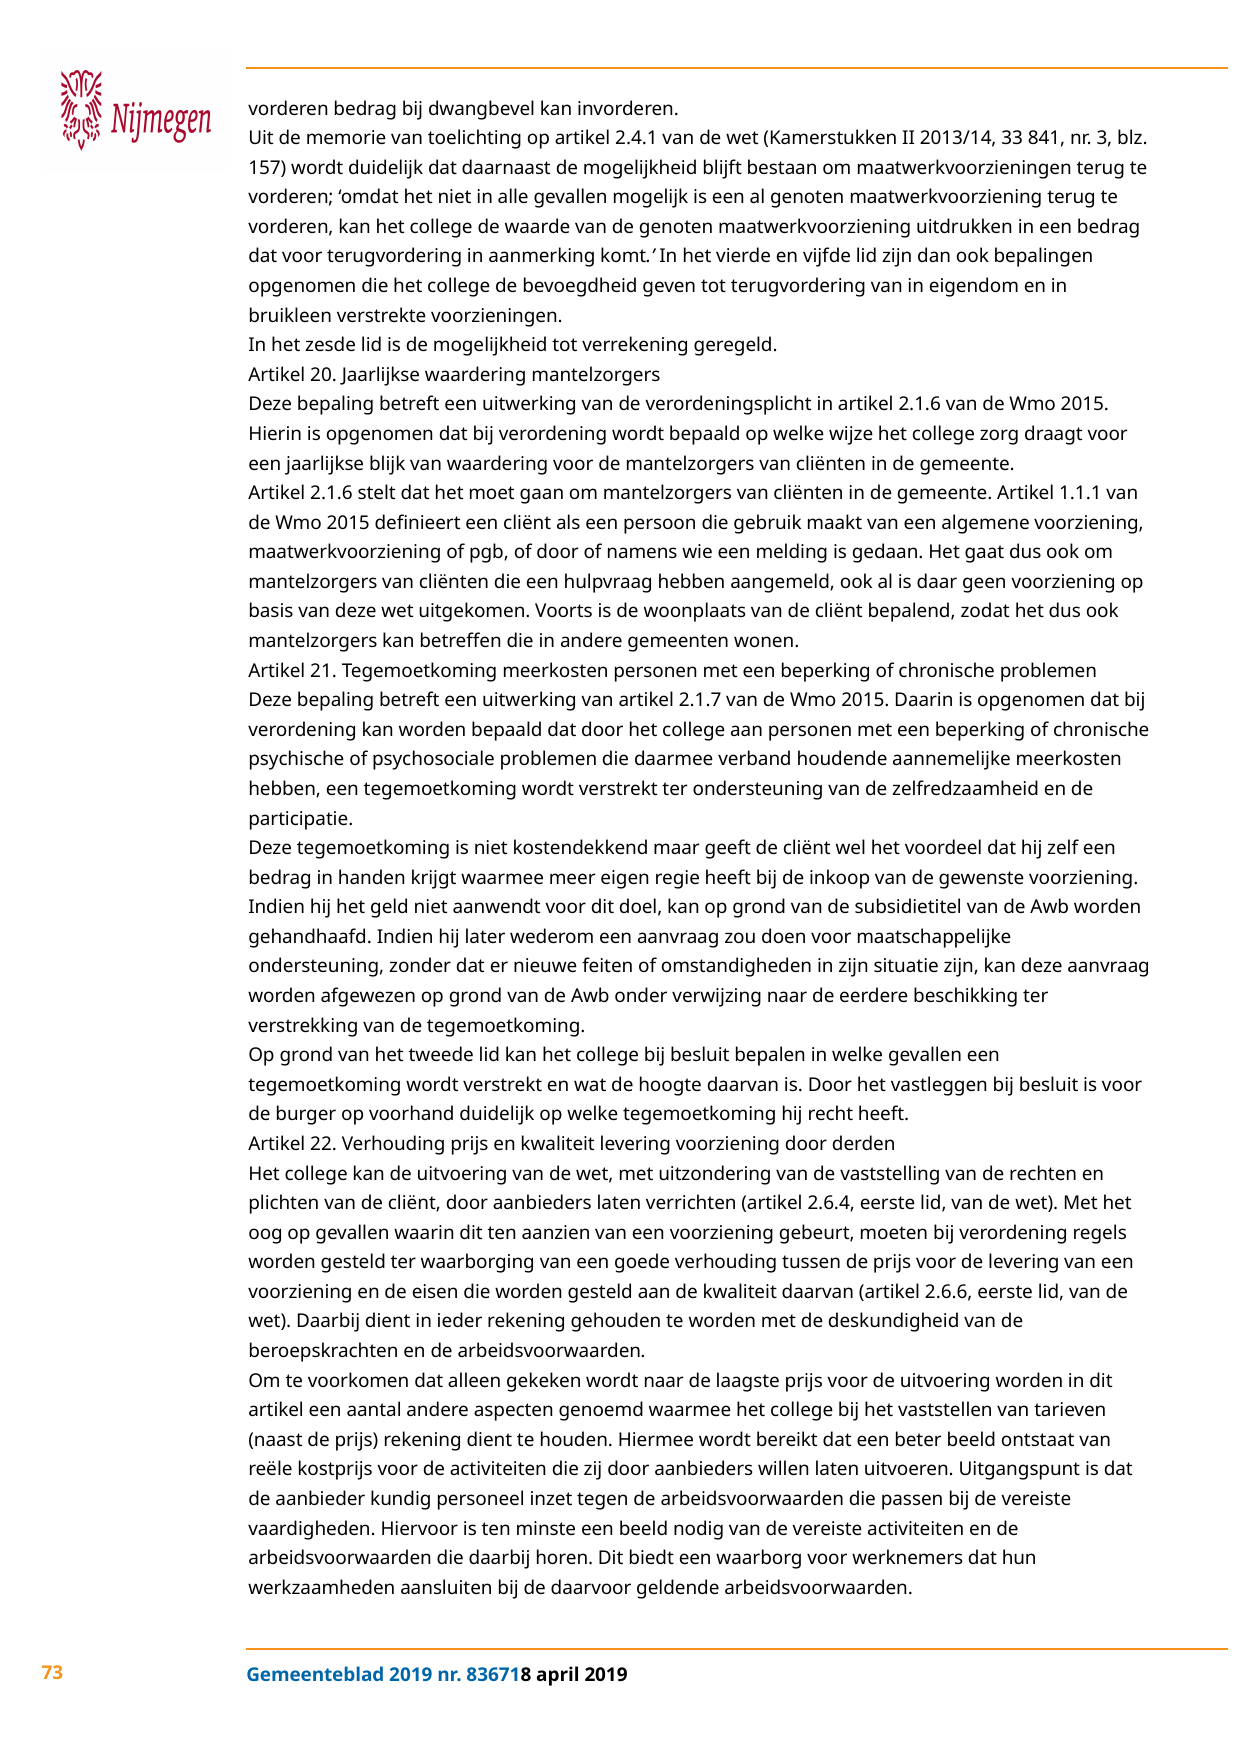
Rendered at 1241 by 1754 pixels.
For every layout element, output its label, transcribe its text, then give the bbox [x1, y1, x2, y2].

text Artikel 2.1.6 stelt dat het moet gaan om mantelzorgers van cliënten in de gemeente. Artikel 1.1.1 van de Wmo 2015 definieert een cliënt als een persoon die gebruik maakt van een algemene voorziening, maatwerkvoorziening of pgb, of door of namens wie een melding is gedaan. Het gaat dus ook om mantelzorgers van cliënten die een hulpvraag hebben aangemeld, ook al is daar geen voorziening op basis van deze wet uitgekomen. Voorts is de woonplaats van de cliënt bepalend, zodat het dus ook mantelzorgers kan betreffen die in andere gemeenten wonen. [248, 479, 1152, 653]
text Deze bepaling betreft een uitwerking van de verordeningsplicht in artikel 2.1.6 van de Wmo 2015. Hierin is opgenomen dat bij verordening wordt bepaald op welke wijze het college zorg draagt voor een jaarlijkse blijk van waardering voor de mantelzorgers van cliënten in de gemeente. [248, 391, 1152, 476]
text Op grond van het tweede lid kan het college bij besluit bepalen in welke gevallen een tegemoetkoming wordt verstrekt en wat de hoogte daarvan is. Door het vastleggen bij besluit is voor de burger op voorhand duidelijk op welke tegemoetkoming hij recht heeft. [248, 1041, 1152, 1126]
text Deze tegemoetkoming is niet kostendekkend maar geeft de cliënt wel het voordeel dat hij zelf een bedrag in handen krijgt waarmee meer eigen regie heeft bij de inkoop van de gewenste voorziening. Indien hij het geld niet aanwendt voor dit doel, kan op grond van de subsidietitel van de Awb worden gehandhaafd. Indien hij later wederom een aanvraag zou doen voor maatschappelijke ondersteuning, zonder dat er nieuwe feiten of omstandigheden in zijn situatie zijn, kan deze aanvraag worden afgewezen op grond van de Awb onder verwijzing naar de eerdere beschikking ter verstrekking van de tegemoetkoming. [248, 834, 1152, 1038]
picture [41, 47, 231, 172]
text vorderen bedrag bij dwangbevel kan invorderen. [248, 95, 1152, 121]
text Uit de memorie van toelichting op artikel 2.4.1 van de wet (Kamerstukken II 2013/14, 33 841, nr. 3, blz. 157) wordt duidelijk dat daarnaast de mogelijkheid blijft bestaan om maatwerkvoorzieningen terug te vorderen; ‘omdat het niet in alle gevallen mogelijk is een al genoten maatwerkvoorziening terug te vorderen, kan het college de waarde van de genoten maatwerkvoorziening uitdrukken in een bedrag dat voor terugvordering in aanmerking komt.’ In het vierde en vijfde lid zijn dan ook bepalingen opgenomen die het college de bevoegdheid geven tot terugvordering van in eigendom en in bruikleen verstrekte voorzieningen. [248, 124, 1152, 328]
text In het zesde lid is de mogelijkheid tot verrekening geregeld. [248, 331, 1152, 357]
text Artikel 20. Jaarlijkse waardering mantelzorgers [248, 361, 1152, 387]
text Artikel 22. Verhouding prijs en kwaliteit levering voorziening door derden [248, 1130, 1152, 1156]
text Het college kan de uitvoering van de wet, met uitzondering van de vaststelling van de rechten en plichten van de cliënt, door aanbieders laten verrichten (artikel 2.6.4, eerste lid, van de wet). Met het oog op gevallen waarin dit ten aanzien van een voorziening gebeurt, moeten bij verordening regels worden gesteld ter waarborging van een goede verhouding tussen de prijs voor de levering van een voorziening en de eisen die worden gesteld aan de kwaliteit daarvan (artikel 2.6.6, eerste lid, van de wet). Daarbij dient in ieder rekening gehouden te worden met de deskundigheid van de beroepskrachten en de arbeidsvoorwaarden. [248, 1160, 1152, 1363]
text Artikel 21. Tegemoetkoming meerkosten personen met een beperking of chronische problemen [248, 657, 1152, 683]
text Om te voorkomen dat alleen gekeken wordt naar de laagste prijs voor de uitvoering worden in dit artikel een aantal andere aspecten genoemd waarmee het college bij het vaststellen van tarieven (naast de prijs) rekening dient te houden. Hiermee wordt bereikt dat een beter beeld ontstaat van reële kostprijs voor de activiteiten die zij door aanbieders willen laten uitvoeren. Uitgangspunt is dat de aanbieder kundig personeel inzet tegen de arbeidsvoorwaarden die passen bij de vereiste vaardigheden. Hiervoor is ten minste een beeld nodig van de vereiste activiteiten en de arbeidsvoorwaarden die daarbij horen. Dit biedt een waarborg voor werknemers dat hun werkzaamheden aansluiten bij de daarvoor geldende arbeidsvoorwaarden. [248, 1367, 1152, 1600]
text Deze bepaling betreft een uitwerking van artikel 2.1.7 van de Wmo 2015. Daarin is opgenomen dat bij verordening kan worden bepaald dat door het college aan personen met een beperking of chronische psychische of psychosociale problemen die daarmee verband houdende aannemelijke meerkosten hebben, een tegemoetkoming wordt verstrekt ter ondersteuning van de zelfredzaamheid en de participatie. [248, 686, 1152, 831]
